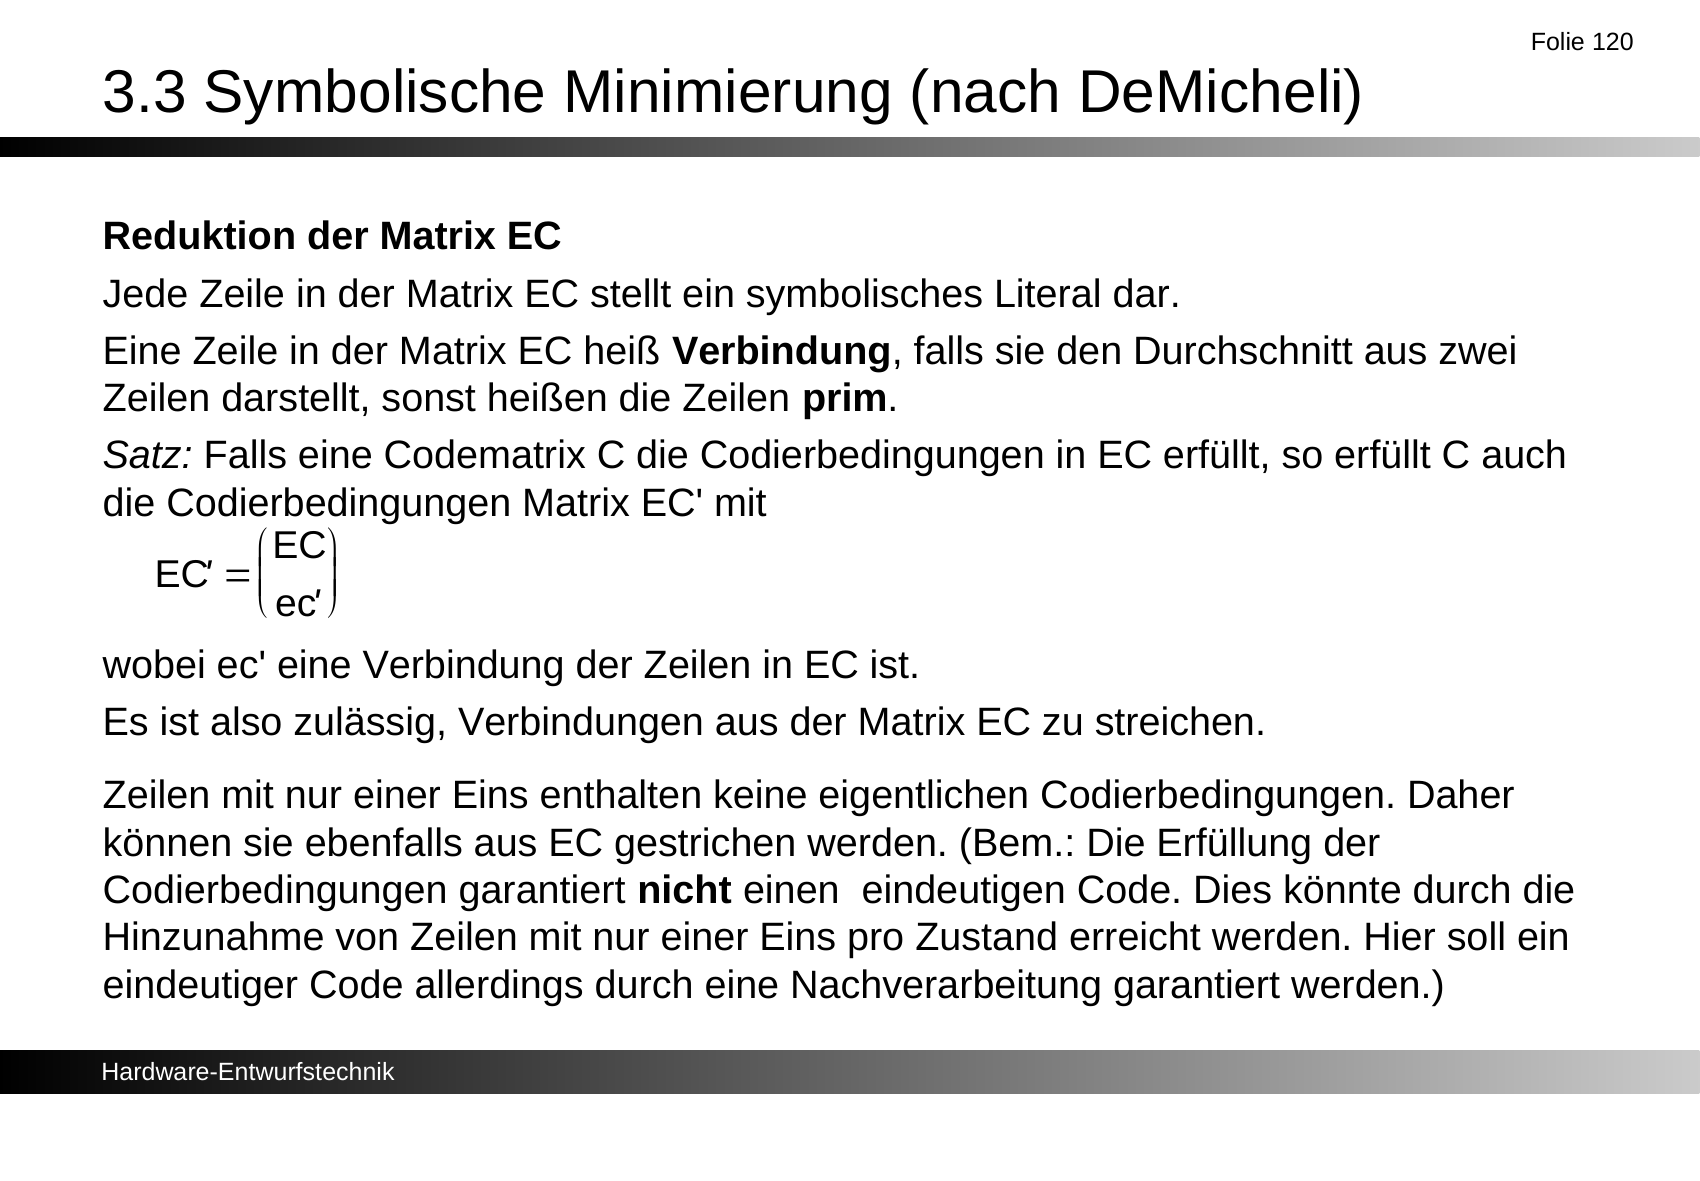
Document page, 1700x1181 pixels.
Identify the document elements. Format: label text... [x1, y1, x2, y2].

title 3.3 Symbolische Minimierung (nach DeMicheli) [87, 36, 1421, 142]
list Reduktion der Matrix EC Jede Zeile in der Matrix EC stellt ein symbolisches Literal dar. Eine Zeile in der Matrix EC heiß Verbindung, falls sie den Durchschnitt aus zwei Zeilen darstellt, sonst heißen die Zeilen prim. Satz: Falls eine Codematrix C die Codierbedingungen in EC erfüllt, so erfüllt C auch die Codierbedingungen Matrix EC' mit wobei ec' eine Verbindung der Zeilen in EC ist. Es ist also zulässig, Verbindungen aus der Matrix EC zu streichen. Zeilen mit nur einer Eins enthalten keine eigentlichen Codierbedingungen. Daher können sie ebenfalls aus EC gestrichen werden. (Bem.: Die Erfüllung der Codierbedingungen garantiert nicht einen eindeutigen Code. Dies könnte durch die Hinzunahme von Zeilen mit nur einer Eins pro Zustand erreicht werden. Hier soll ein eindeutiger Code allerdings durch eine Nachverarbeitung garantiert werden.) [87, 202, 1613, 1022]
chart [153, 522, 461, 670]
